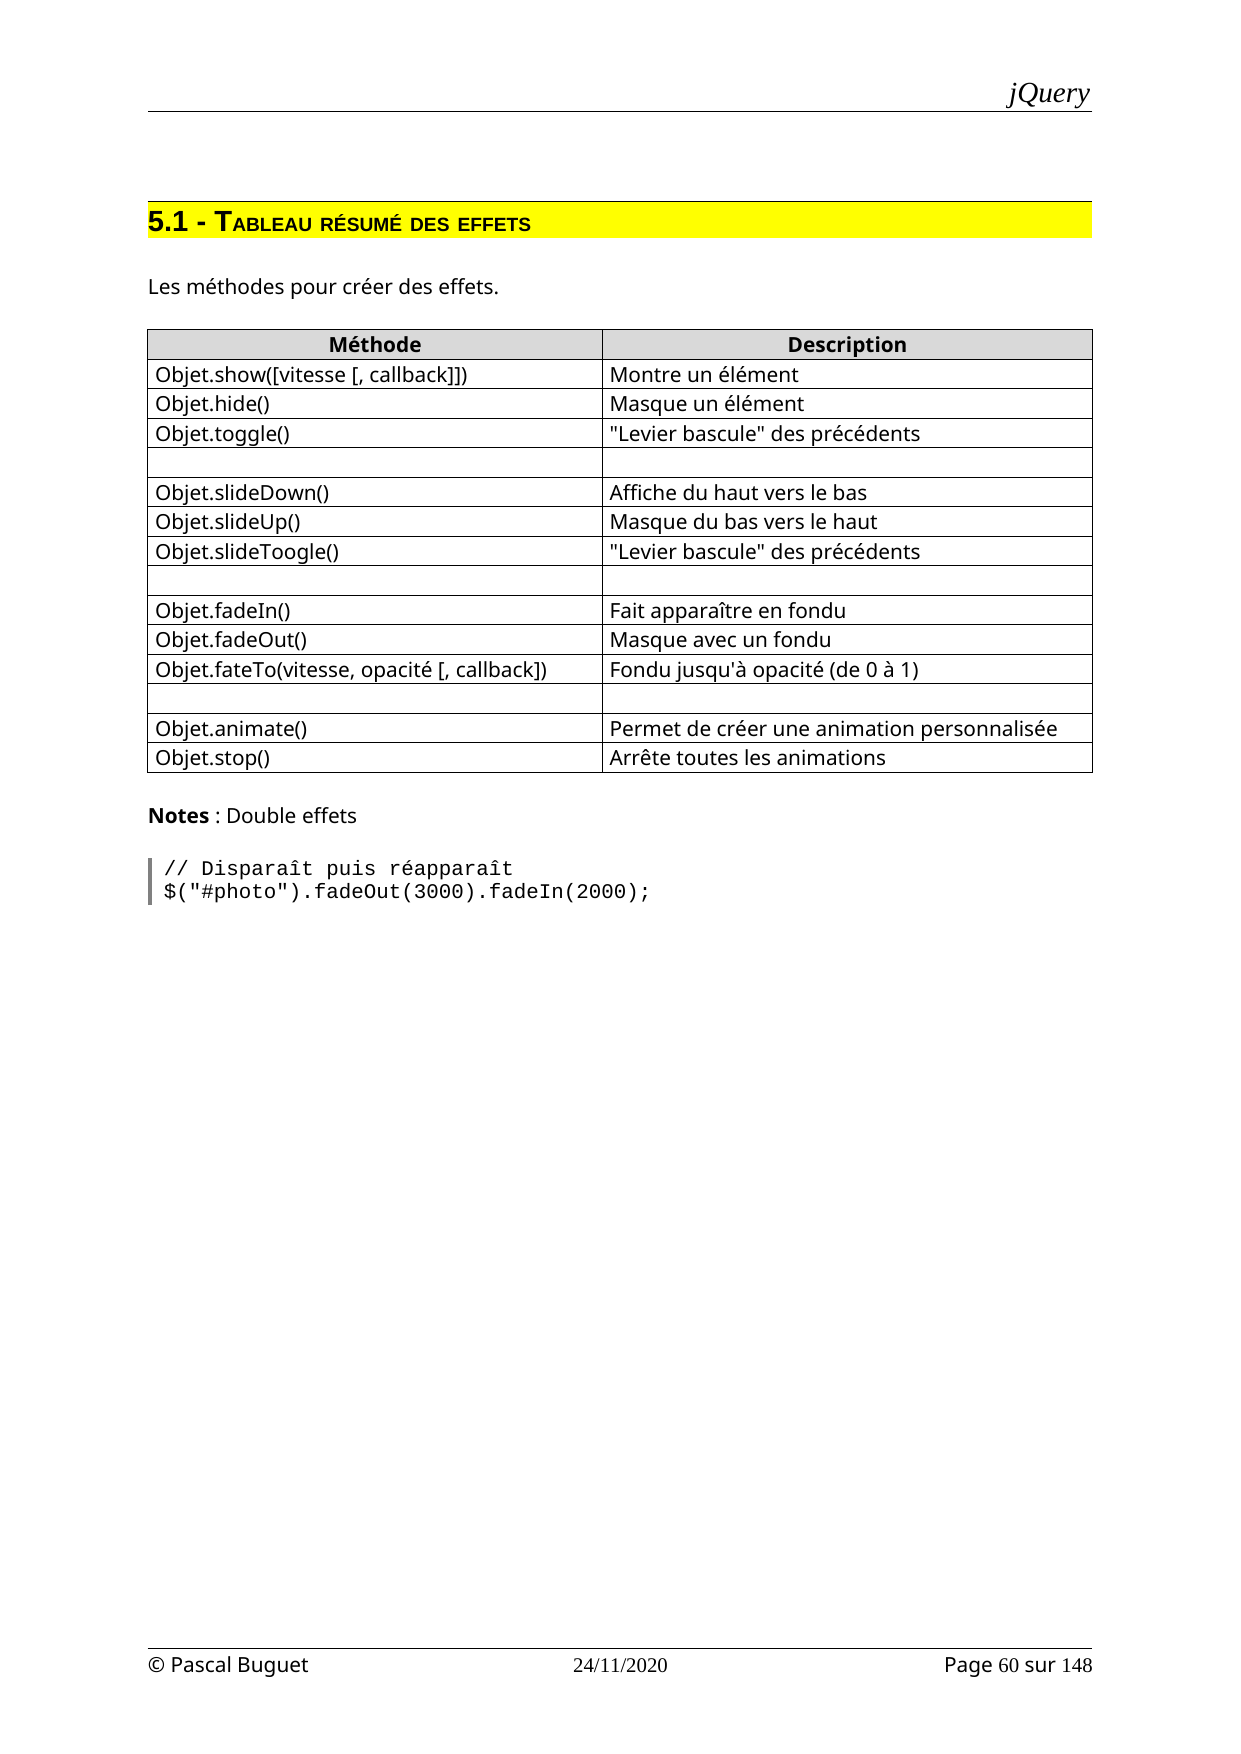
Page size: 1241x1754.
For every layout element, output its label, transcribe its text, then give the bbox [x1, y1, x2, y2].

table_cell Objet.fadeIn() [148, 596, 602, 624]
text Les méthodes pour créer des effets. [148, 272, 1092, 301]
table_cell Fondu jusqu'à opacité (de 0 à 1) [603, 655, 1092, 683]
table_cell "Levier bascule" des précédents [603, 419, 1092, 447]
table_cell Objet.show([vitesse [, callback]]) [148, 360, 602, 388]
table_cell [148, 566, 602, 595]
table_cell Objet.animate() [148, 714, 602, 742]
table_cell Masque avec un fondu [603, 625, 1092, 654]
table_cell Objet.fateTo(vitesse, opacité [, callback]) [148, 655, 602, 683]
table_cell [603, 684, 1092, 713]
table_cell Objet.slideToogle() [148, 537, 602, 565]
table_cell Objet.stop() [148, 743, 602, 772]
table_cell Fait apparaître en fondu [603, 596, 1092, 624]
table_cell [603, 448, 1092, 477]
table_cell Arrête toutes les animations [603, 743, 1092, 772]
table_cell Objet.slideUp() [148, 507, 602, 536]
table_header Méthode [148, 330, 602, 359]
table_cell [148, 448, 602, 477]
subtitle - Tableau résumé des effets [148, 202, 1092, 238]
table_cell [603, 566, 1092, 595]
table_cell Objet.slideDown() [148, 478, 602, 506]
table_cell Affiche du haut vers le bas [603, 478, 1092, 506]
table_cell Masque du bas vers le haut [603, 507, 1092, 536]
text Notes : Double effets [148, 801, 1092, 829]
table_cell Montre un élément [603, 360, 1092, 388]
table_cell Objet.hide() [148, 389, 602, 418]
table_cell [148, 684, 602, 713]
table_cell "Levier bascule" des précédents [603, 537, 1092, 565]
table_cell Objet.fadeOut() [148, 625, 602, 654]
table_cell Objet.toggle() [148, 419, 602, 447]
table_header Description [603, 330, 1092, 359]
text $("#photo").fadeOut(3000).fadeIn(2000); [152, 882, 1092, 905]
table_cell Permet de créer une animation personnalisée [603, 714, 1092, 742]
table_cell Masque un élément [603, 389, 1092, 418]
text // Disparaît puis réapparaît [152, 858, 1092, 882]
